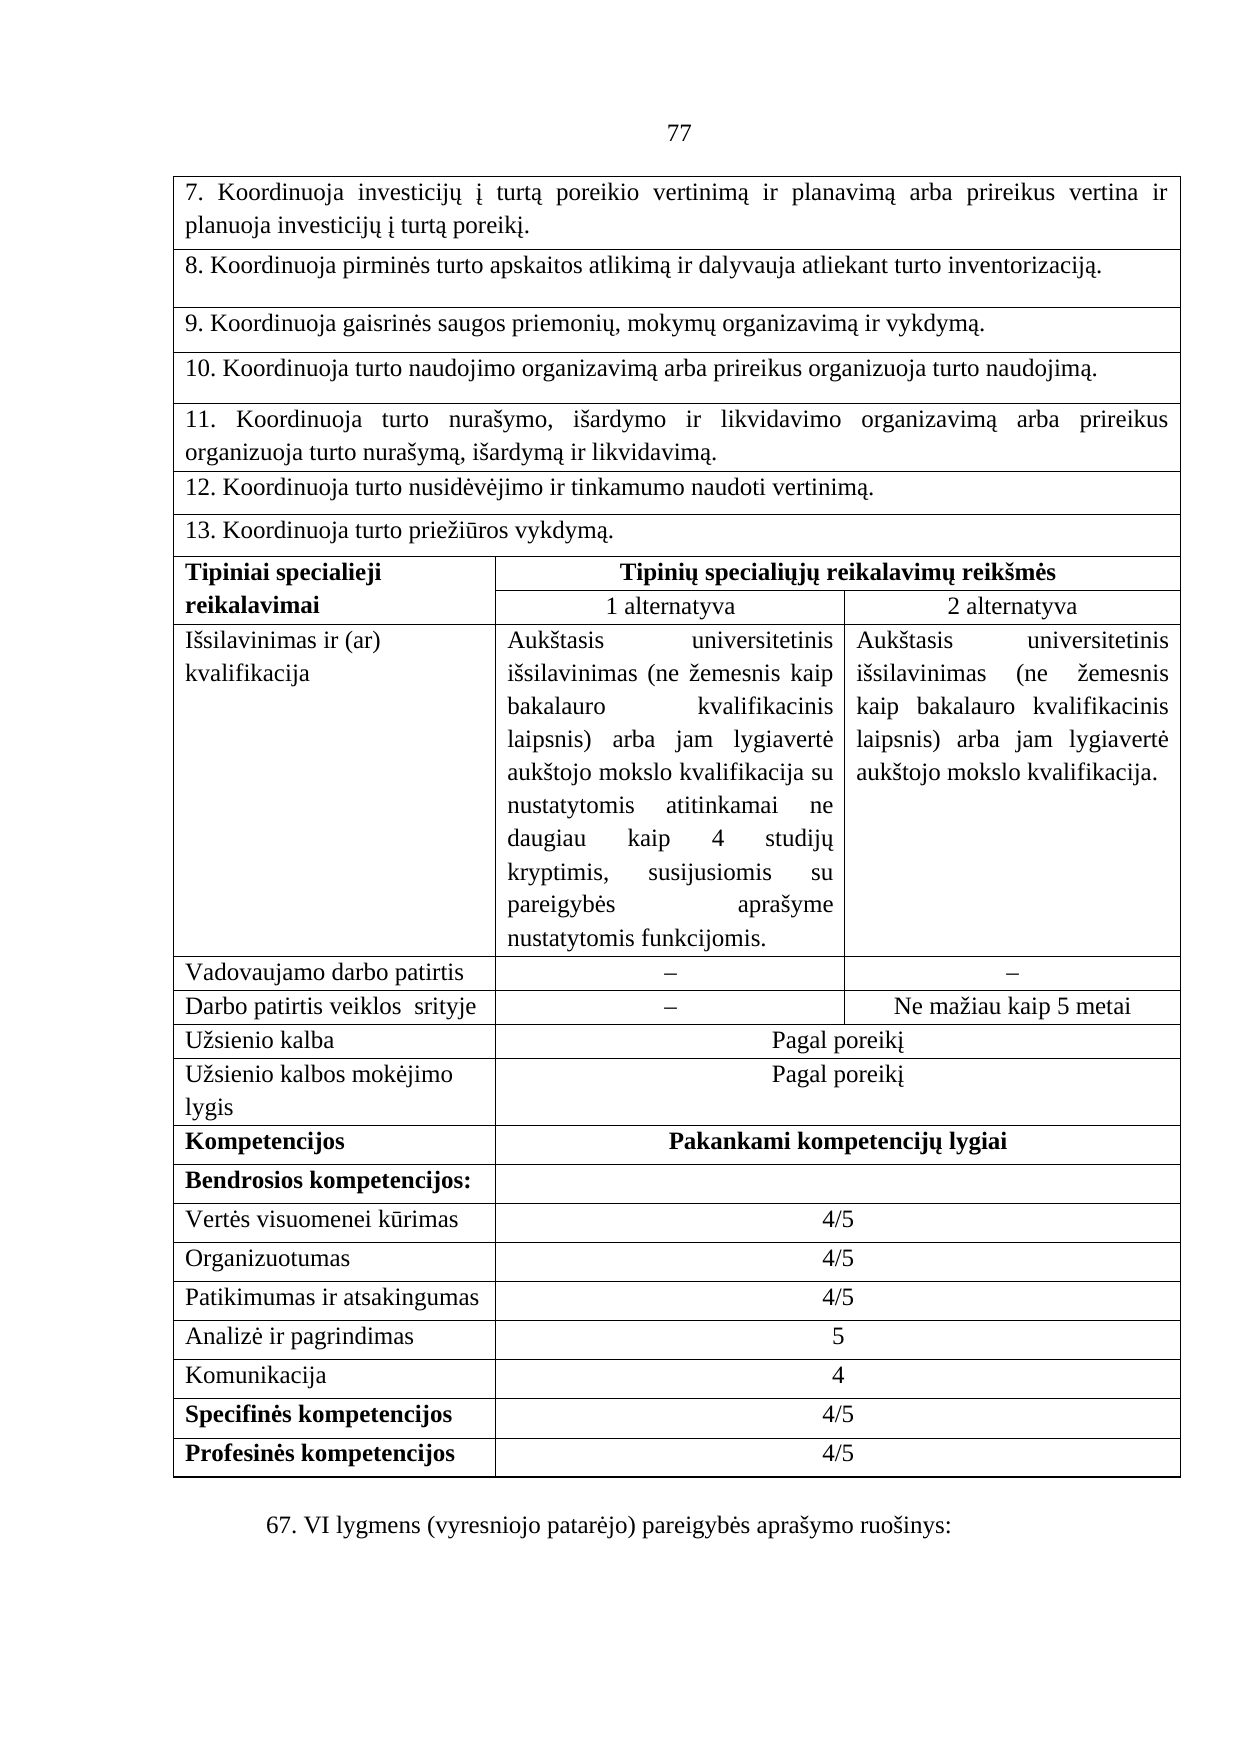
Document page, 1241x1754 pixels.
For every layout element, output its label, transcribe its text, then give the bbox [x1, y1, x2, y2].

table_cell 9. Koordinuoja gaisrinės saugos priemonių, mokymų organizavimą ir vykdymą. [174, 308, 1180, 352]
table_cell Kompetencijos [174, 1126, 495, 1164]
table_cell 7. Koordinuoja investicijų į turtą poreikio vertinimą ir planavimą arba prireikus vertina ir planuoja investicijų į turtą poreikį. [174, 177, 1180, 249]
table_cell Išsilavinimas ir (ar) kvalifikacija [174, 625, 495, 956]
table_cell 4/5 [496, 1439, 1180, 1476]
table_cell Darbo patirtis veiklos srityje [174, 991, 495, 1024]
table_cell Profesinės kompetencijos [174, 1439, 495, 1476]
table_cell Patikimumas ir atsakingumas [174, 1282, 495, 1320]
table_cell Analizė ir pagrindimas [174, 1321, 495, 1359]
table_cell Pakankami kompetencijų lygiai [496, 1126, 1180, 1164]
table_cell – [845, 957, 1180, 990]
table_cell Vertės visuomenei kūrimas [174, 1204, 495, 1242]
table_cell Užsienio kalba [174, 1025, 495, 1058]
table_cell Užsienio kalbos mokėjimo lygis [174, 1059, 495, 1125]
table_cell Tipiniai specialieji reikalavimai [174, 557, 495, 624]
table_cell 11. Koordinuoja turto nurašymo, išardymo ir likvidavimo organizavimą arba prireikus organizuoja turto nurašymą, išardymą ir likvidavimą. [174, 404, 1180, 471]
text 67. VI lygmens (vyresniojo patarėjo) pareigybės aprašymo ruošinys: [177, 1511, 1181, 1539]
table_cell Tipinių specialiųjų reikalavimų reikšmės [496, 557, 1180, 590]
table_cell – [496, 991, 844, 1024]
table_cell Pagal poreikį [496, 1059, 1180, 1125]
table_cell – [496, 957, 844, 990]
table_cell 4/5 [496, 1243, 1180, 1281]
table_cell 1 alternatyva [496, 591, 844, 624]
table_cell Vadovaujamo darbo patirtis [174, 957, 495, 990]
table_cell Organizuotumas [174, 1243, 495, 1281]
table_cell 2 alternatyva [845, 591, 1180, 624]
table_cell 8. Koordinuoja pirminės turto apskaitos atlikimą ir dalyvauja atliekant turto inventorizaciją. [174, 250, 1180, 307]
table_cell Pagal poreikį [496, 1025, 1180, 1058]
table_cell Aukštasis universitetinis išsilavinimas (ne žemesnis kaip bakalauro kvalifikacinis laipsnis) arba jam lygiavertė aukštojo mokslo kvalifikacija su nustatytomis atitinkamai ne daugiau kaip 4 studijų kryptimis, susijusiomis su pareigybės aprašyme nustatytomis funkcijomis. [496, 625, 844, 956]
table_cell Ne mažiau kaip 5 metai [845, 991, 1180, 1024]
table_cell Specifinės kompetencijos [174, 1399, 495, 1437]
table_cell Bendrosios kompetencijos: [174, 1165, 495, 1203]
table_cell 4/5 [496, 1282, 1180, 1320]
table_cell 12. Koordinuoja turto nusidėvėjimo ir tinkamumo naudoti vertinimą. [174, 472, 1180, 514]
table_cell 13. Koordinuoja turto priežiūros vykdymą. [174, 515, 1180, 556]
table_cell 4/5 [496, 1204, 1180, 1242]
table_cell 4 [496, 1360, 1180, 1398]
table_cell Aukštasis universitetinis išsilavinimas (ne žemesnis kaip bakalauro kvalifikacinis laipsnis) arba jam lygiavertė aukštojo mokslo kvalifikacija. [845, 625, 1180, 956]
table_cell Komunikacija [174, 1360, 495, 1398]
table_cell 5 [496, 1321, 1180, 1359]
table_cell [496, 1165, 1180, 1203]
table_cell 10. Koordinuoja turto naudojimo organizavimą arba prireikus organizuoja turto naudojimą. [174, 353, 1180, 403]
table_cell 4/5 [496, 1399, 1180, 1437]
